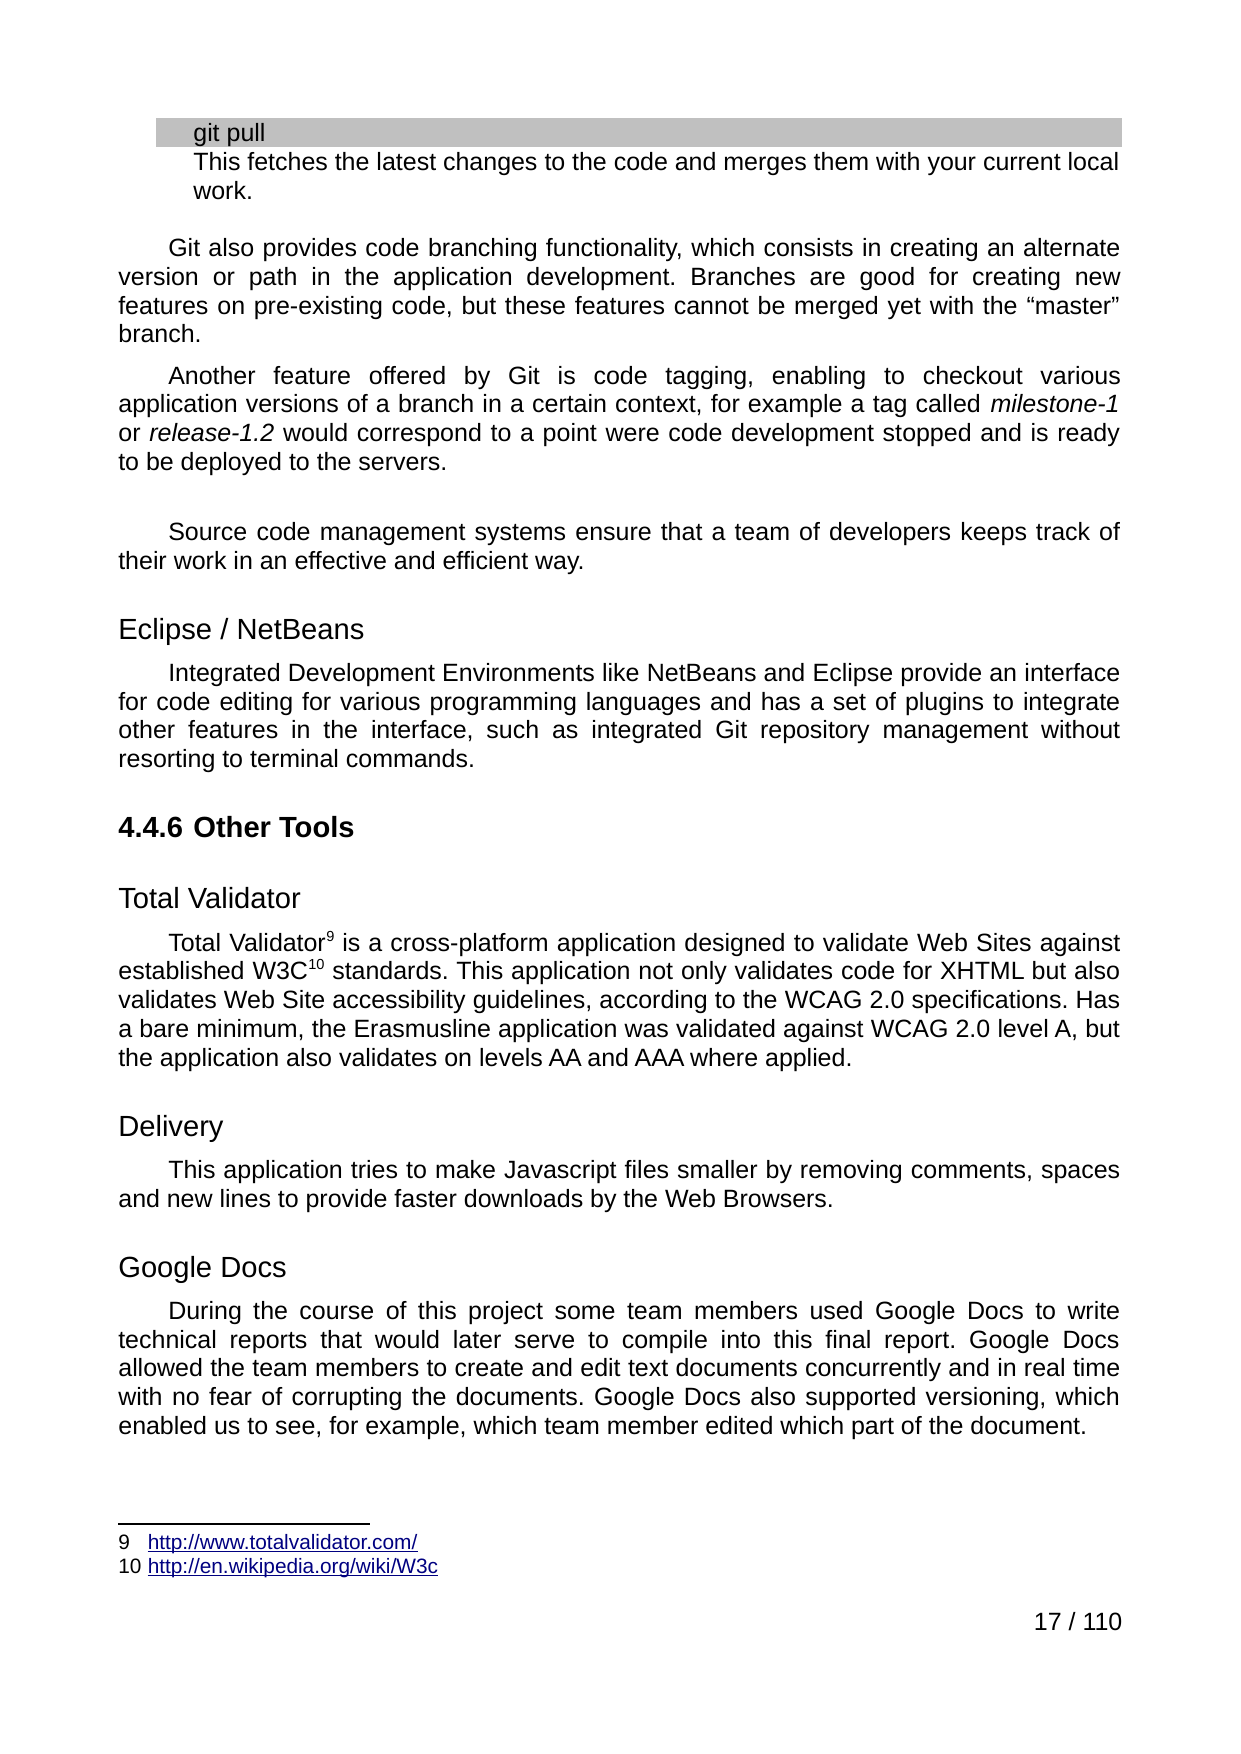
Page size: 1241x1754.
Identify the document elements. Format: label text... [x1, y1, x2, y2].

list git pull [156, 118, 1122, 147]
subtitle Eclipse / NetBeans [118, 612, 1122, 645]
text Integrated Development Environments like NetBeans and Eclipse provide an interface for code editing for various programming languages and has a set of plugins to integrate other features in the interface, such as integrated Git repository management without resorting to terminal commands. [118, 658, 1122, 773]
subtitle Delivery [118, 1109, 1122, 1142]
text Git also provides code branching functionality, which consists in creating an alternate version or path in the application development. Branches are good for creating new features on pre-existing code, but these features cannot be merged yet with the “master” branch. [118, 233, 1122, 348]
list This fetches the latest changes to the code and merges them with your current local work. [156, 147, 1122, 204]
text http://en.wikipedia.org/wiki/W3c [118, 1554, 1122, 1578]
text http://www.totalvalidator.com/ [118, 1530, 1122, 1554]
subtitle Other Tools [118, 810, 1122, 844]
text Total Validator is a cross-platform application designed to validate Web Sites against established W3C standards. This application not only validates code for XHTML but also validates Web Site accessibility guidelines, according to the WCAG 2.0 specifications. Has a bare minimum, the Erasmusline application was validated against WCAG 2.0 level A, but the application also validates on levels AA and AAA where applied. [118, 927, 1122, 1071]
text This application tries to make Javascript files smaller by removing comments, spaces and new lines to provide faster downloads by the Web Browsers. [118, 1155, 1122, 1212]
text During the course of this project some team members used Google Docs to write technical reports that would later serve to compile into this final report. Google Docs allowed the team members to create and edit text documents concurrently and in real time with no fear of corrupting the documents. Google Docs also supported versioning, which enabled us to see, for example, which team member edited which part of the document. [118, 1296, 1122, 1439]
subtitle Total Validator [118, 881, 1122, 915]
text Another feature offered by Git is code tagging, enabling to checkout various application versions of a branch in a certain context, for example a tag called milestone-1 or release-1.2 would correspond to a point were code development stopped and is ready to be deployed to the servers. [118, 361, 1122, 476]
text Source code management systems ensure that a team of developers keeps track of their work in an effective and efficient way. [118, 517, 1122, 574]
subtitle Google Docs [118, 1250, 1122, 1283]
